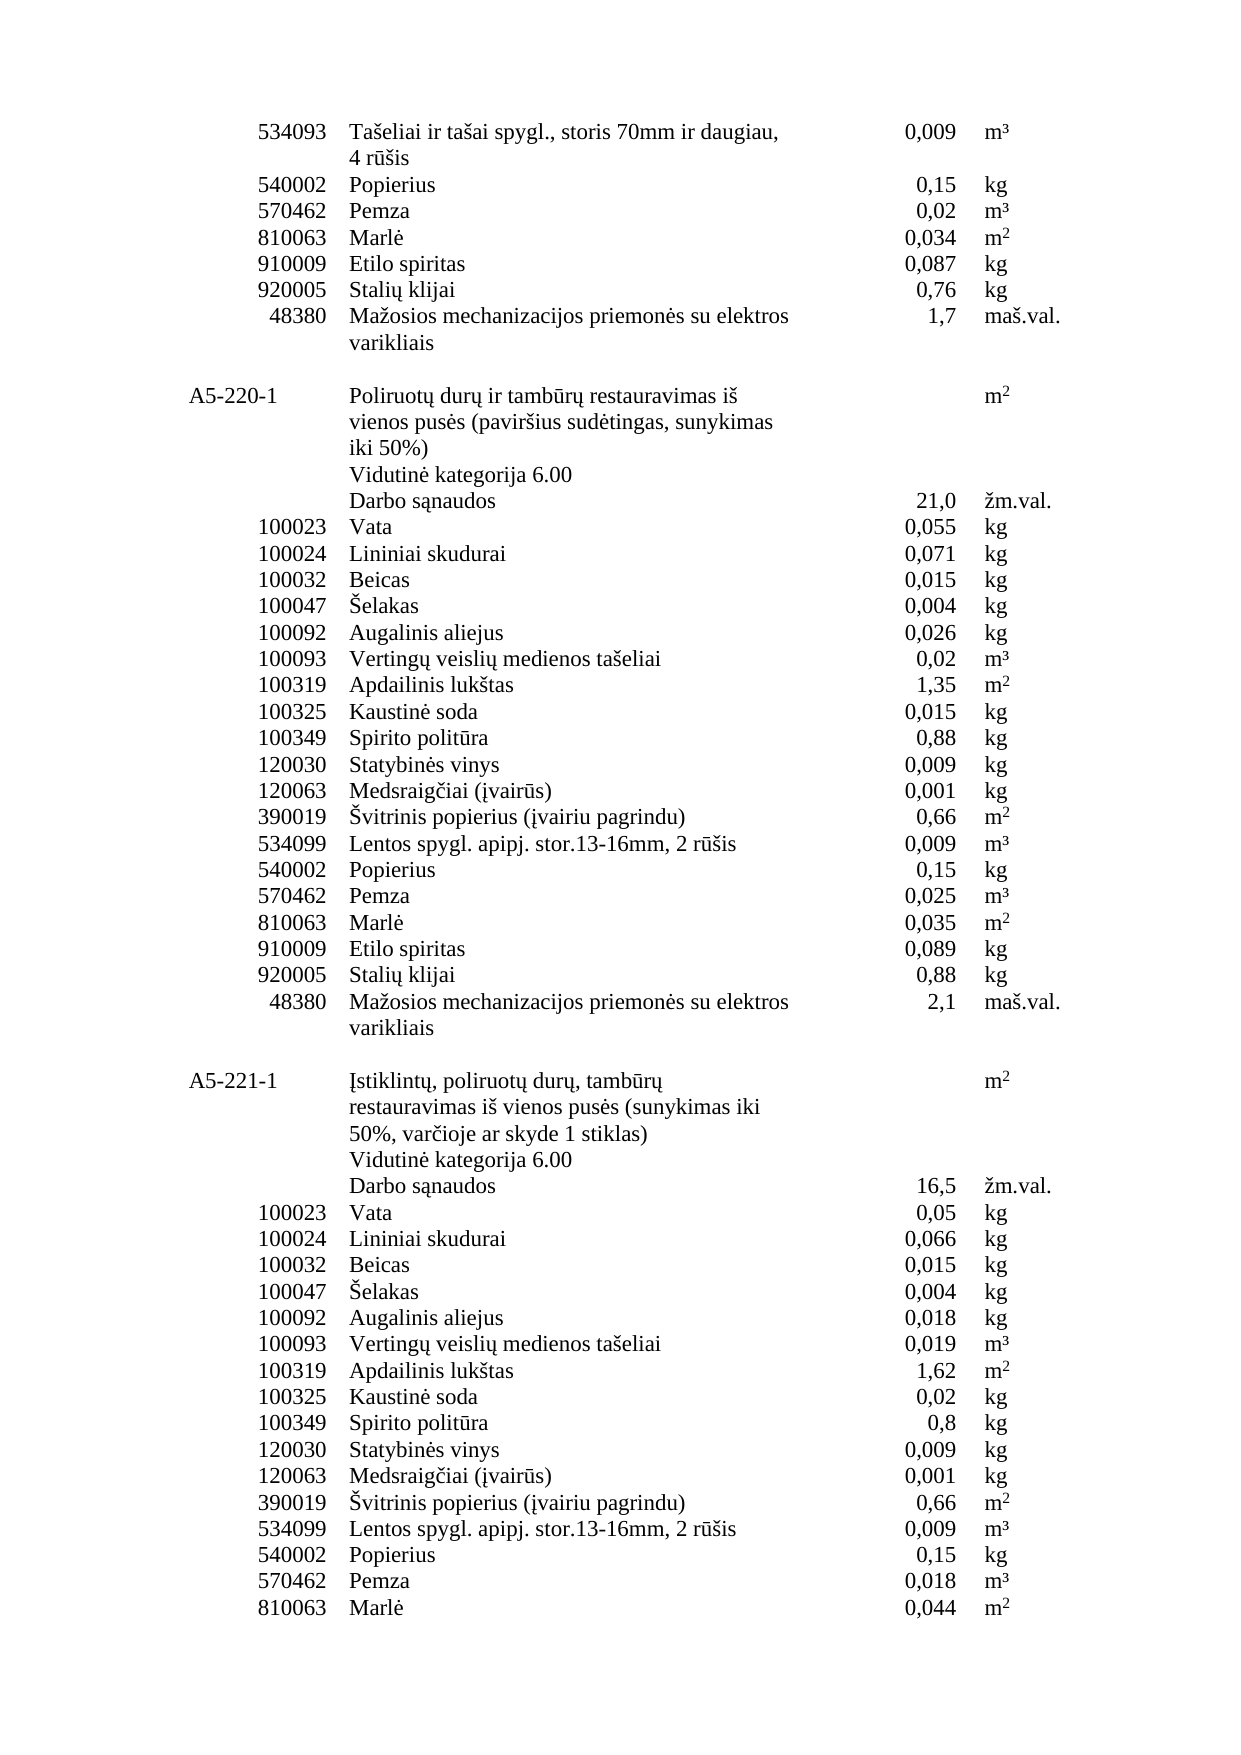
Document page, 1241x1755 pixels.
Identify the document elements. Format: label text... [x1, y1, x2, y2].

table_cell 16,5 [806, 1172, 973, 1199]
table_cell žm.val. [973, 1172, 1123, 1199]
table_cell [177, 487, 338, 513]
table_cell 100349 [177, 724, 338, 751]
table_cell 0,02 [806, 645, 973, 672]
table_cell 0,15 [806, 171, 973, 197]
table_cell [177, 1146, 338, 1172]
table_cell 910009 [177, 250, 338, 276]
table_cell [806, 1067, 973, 1146]
table_cell 810063 [177, 224, 338, 250]
table_cell 120030 [177, 751, 338, 777]
table_cell 0,055 [806, 514, 973, 540]
table_cell Beicas [338, 1251, 806, 1278]
table_cell m³ [973, 118, 1123, 171]
table_cell Kaustinė soda [338, 1383, 806, 1409]
table_cell 540002 [177, 1541, 338, 1568]
table_cell 1,7 [806, 303, 973, 355]
table_cell Šelakas [338, 1278, 806, 1304]
table_cell 810063 [177, 909, 338, 935]
table_cell [806, 461, 973, 487]
table_cell kg [973, 593, 1123, 619]
table_cell Apdailinis lukštas [338, 672, 806, 698]
table_cell 0,15 [806, 856, 973, 882]
table_cell 0,02 [806, 197, 973, 223]
table_cell Beicas [338, 566, 806, 592]
table_cell 1,35 [806, 672, 973, 698]
table_cell kg [973, 1436, 1123, 1462]
table_cell 0,88 [806, 724, 973, 751]
table_cell 100349 [177, 1410, 338, 1436]
table_cell 120030 [177, 1436, 338, 1462]
table_cell Lentos spygl. apipj. stor.13-16mm, 2 rūšis [338, 830, 806, 856]
table_cell Etilo spiritas [338, 935, 806, 961]
table_cell Lentos spygl. apipj. stor.13-16mm, 2 rūšis [338, 1515, 806, 1541]
table_cell Tašeliai ir tašai spygl., storis 70mm ir daugiau, 4 rūšis [338, 118, 806, 171]
table_cell 100319 [177, 1357, 338, 1383]
table_cell 0,018 [806, 1304, 973, 1330]
table_cell Lininiai skudurai [338, 540, 806, 566]
table_cell Stalių klijai [338, 961, 806, 988]
table_cell Vata [338, 1199, 806, 1225]
table_cell 0,087 [806, 250, 973, 276]
table_cell 0,025 [806, 883, 973, 909]
table_cell Mažosios mechanizacijos priemonės su elektros varikliais [338, 988, 806, 1041]
table_cell kg [973, 724, 1123, 751]
table_cell 534099 [177, 1515, 338, 1541]
table_cell Popierius [338, 856, 806, 882]
table_cell 100093 [177, 1330, 338, 1357]
table_cell [806, 1146, 973, 1172]
table_cell 0,88 [806, 961, 973, 988]
table_cell maš.val. [973, 303, 1123, 355]
table_cell kg [973, 619, 1123, 645]
table_cell [806, 1041, 973, 1067]
table_cell Lininiai skudurai [338, 1225, 806, 1251]
table_cell [177, 1041, 338, 1067]
table_cell 100023 [177, 514, 338, 540]
table_cell Spirito politūra [338, 724, 806, 751]
table_cell Mažosios mechanizacijos priemonės su elektros varikliais [338, 303, 806, 355]
table_cell m³ [973, 1568, 1123, 1594]
table_cell kg [973, 1383, 1123, 1409]
table_cell 0,009 [806, 1515, 973, 1541]
table_cell 120063 [177, 1462, 338, 1488]
table_cell 0,026 [806, 619, 973, 645]
table_cell 48380 [177, 988, 338, 1041]
table_cell kg [973, 1251, 1123, 1278]
table_cell kg [973, 961, 1123, 988]
table_cell [806, 355, 973, 382]
table_cell m2 [973, 382, 1123, 461]
table_cell 534099 [177, 830, 338, 856]
table_cell 0,76 [806, 276, 973, 303]
table_cell 100047 [177, 1278, 338, 1304]
table_cell 120063 [177, 777, 338, 803]
table_cell Pemza [338, 883, 806, 909]
table_cell m2 [973, 909, 1123, 935]
table_cell 570462 [177, 197, 338, 223]
table_cell 0,044 [806, 1594, 973, 1620]
table_cell 910009 [177, 935, 338, 961]
table_cell Marlė [338, 224, 806, 250]
table_cell 570462 [177, 883, 338, 909]
table_cell kg [973, 1541, 1123, 1568]
table_cell [338, 355, 806, 382]
table_cell Vertingų veislių medienos tašeliai [338, 1330, 806, 1357]
table_cell žm.val. [973, 487, 1123, 513]
table_cell kg [973, 777, 1123, 803]
table_cell 100032 [177, 1251, 338, 1278]
table_cell 0,05 [806, 1199, 973, 1225]
table_cell Darbo sąnaudos [338, 487, 806, 513]
table_cell A5-220-1 [177, 382, 338, 461]
table_cell Poliruotų durų ir tambūrų restauravimas iš vienos pusės (paviršius sudėtingas, sunykimas iki 50%) [338, 382, 806, 461]
table_cell Popierius [338, 1541, 806, 1568]
table_cell 100319 [177, 672, 338, 698]
table_cell 100093 [177, 645, 338, 672]
table_cell kg [973, 935, 1123, 961]
table_cell m³ [973, 197, 1123, 223]
table_cell kg [973, 1462, 1123, 1488]
table_cell 540002 [177, 171, 338, 197]
table_cell m2 [973, 224, 1123, 250]
table_cell maš.val. [973, 988, 1123, 1041]
table_cell 0,071 [806, 540, 973, 566]
table_cell kg [973, 1278, 1123, 1304]
table_cell 0,018 [806, 1568, 973, 1594]
table_cell 100092 [177, 1304, 338, 1330]
table_cell Marlė [338, 1594, 806, 1620]
table_cell kg [973, 566, 1123, 592]
table_cell Spirito politūra [338, 1410, 806, 1436]
table_cell Stalių klijai [338, 276, 806, 303]
table_cell 0,035 [806, 909, 973, 935]
table_cell 0,009 [806, 118, 973, 171]
table_cell m2 [973, 803, 1123, 830]
table_cell 48380 [177, 303, 338, 355]
table_cell Apdailinis lukštas [338, 1357, 806, 1383]
table_cell [177, 461, 338, 487]
table_cell m³ [973, 830, 1123, 856]
table_cell kg [973, 1410, 1123, 1436]
table_cell 0,8 [806, 1410, 973, 1436]
table_cell m³ [973, 1330, 1123, 1357]
table_cell m2 [973, 1357, 1123, 1383]
table_cell kg [973, 856, 1123, 882]
table_cell 100024 [177, 1225, 338, 1251]
table_cell Darbo sąnaudos [338, 1172, 806, 1199]
table_cell 100325 [177, 698, 338, 724]
table_cell Statybinės vinys [338, 751, 806, 777]
table_cell 100023 [177, 1199, 338, 1225]
table_cell 100032 [177, 566, 338, 592]
table_cell 100325 [177, 1383, 338, 1409]
table_cell Pemza [338, 197, 806, 223]
table_cell Švitrinis popierius (įvairiu pagrindu) [338, 1489, 806, 1515]
table_cell 100024 [177, 540, 338, 566]
table_cell 0,015 [806, 566, 973, 592]
table_cell Kaustinė soda [338, 698, 806, 724]
table_cell 21,0 [806, 487, 973, 513]
table_cell kg [973, 1225, 1123, 1251]
table_cell kg [973, 698, 1123, 724]
table_cell [973, 1041, 1123, 1067]
table_cell 920005 [177, 276, 338, 303]
table_cell 0,004 [806, 593, 973, 619]
table_cell 0,089 [806, 935, 973, 961]
table_cell 0,66 [806, 803, 973, 830]
table_cell Medsraigčiai (įvairūs) [338, 1462, 806, 1488]
table_cell 0,066 [806, 1225, 973, 1251]
table_cell 534093 [177, 118, 338, 171]
table_cell kg [973, 751, 1123, 777]
table_cell m2 [973, 1067, 1123, 1146]
table_cell Augalinis aliejus [338, 1304, 806, 1330]
table_cell Įstiklintų, poliruotų durų, tambūrų restauravimas iš vienos pusės (sunykimas iki 50%, varčioje ar skyde 1 stiklas) [338, 1067, 806, 1146]
table_cell Etilo spiritas [338, 250, 806, 276]
table_cell 0,019 [806, 1330, 973, 1357]
table_cell 0,02 [806, 1383, 973, 1409]
table_cell Vertingų veislių medienos tašeliai [338, 645, 806, 672]
table_cell 0,009 [806, 830, 973, 856]
table_cell 920005 [177, 961, 338, 988]
table_cell [177, 1172, 338, 1199]
table_cell m³ [973, 645, 1123, 672]
table_cell Medsraigčiai (įvairūs) [338, 777, 806, 803]
table_cell kg [973, 276, 1123, 303]
table_cell 540002 [177, 856, 338, 882]
table_cell m2 [973, 1594, 1123, 1620]
table_cell Augalinis aliejus [338, 619, 806, 645]
table_cell 390019 [177, 1489, 338, 1515]
table_cell [973, 355, 1123, 382]
table_cell 810063 [177, 1594, 338, 1620]
table_cell 0,009 [806, 1436, 973, 1462]
table_cell kg [973, 514, 1123, 540]
table_cell 0,15 [806, 1541, 973, 1568]
table_cell 0,001 [806, 777, 973, 803]
table_cell 0,015 [806, 1251, 973, 1278]
table_cell 100092 [177, 619, 338, 645]
table_cell Šelakas [338, 593, 806, 619]
table_cell 0,66 [806, 1489, 973, 1515]
table_cell 2,1 [806, 988, 973, 1041]
table_cell Marlė [338, 909, 806, 935]
table_cell 0,009 [806, 751, 973, 777]
table_cell Vata [338, 514, 806, 540]
table_cell m2 [973, 1489, 1123, 1515]
table_cell [338, 1041, 806, 1067]
table_cell [973, 1146, 1123, 1172]
table_cell m³ [973, 883, 1123, 909]
table_cell 0,001 [806, 1462, 973, 1488]
table_cell A5-221-1 [177, 1067, 338, 1146]
table_cell Statybinės vinys [338, 1436, 806, 1462]
table_cell Popierius [338, 171, 806, 197]
table_cell m³ [973, 1515, 1123, 1541]
table_cell m2 [973, 672, 1123, 698]
table_cell [177, 355, 338, 382]
table_cell Vidutinė kategorija 6.00 [338, 1146, 806, 1172]
table_cell Švitrinis popierius (įvairiu pagrindu) [338, 803, 806, 830]
table_cell 570462 [177, 1568, 338, 1594]
table_cell [973, 461, 1123, 487]
table_cell kg [973, 171, 1123, 197]
table_cell [806, 382, 973, 461]
table_cell kg [973, 1304, 1123, 1330]
table_cell Vidutinė kategorija 6.00 [338, 461, 806, 487]
table_cell 0,004 [806, 1278, 973, 1304]
table_cell 0,015 [806, 698, 973, 724]
table_cell 390019 [177, 803, 338, 830]
table_cell Pemza [338, 1568, 806, 1594]
table_cell 1,62 [806, 1357, 973, 1383]
table_cell kg [973, 1199, 1123, 1225]
table_cell 0,034 [806, 224, 973, 250]
table_cell kg [973, 250, 1123, 276]
table_cell kg [973, 540, 1123, 566]
table_cell 100047 [177, 593, 338, 619]
